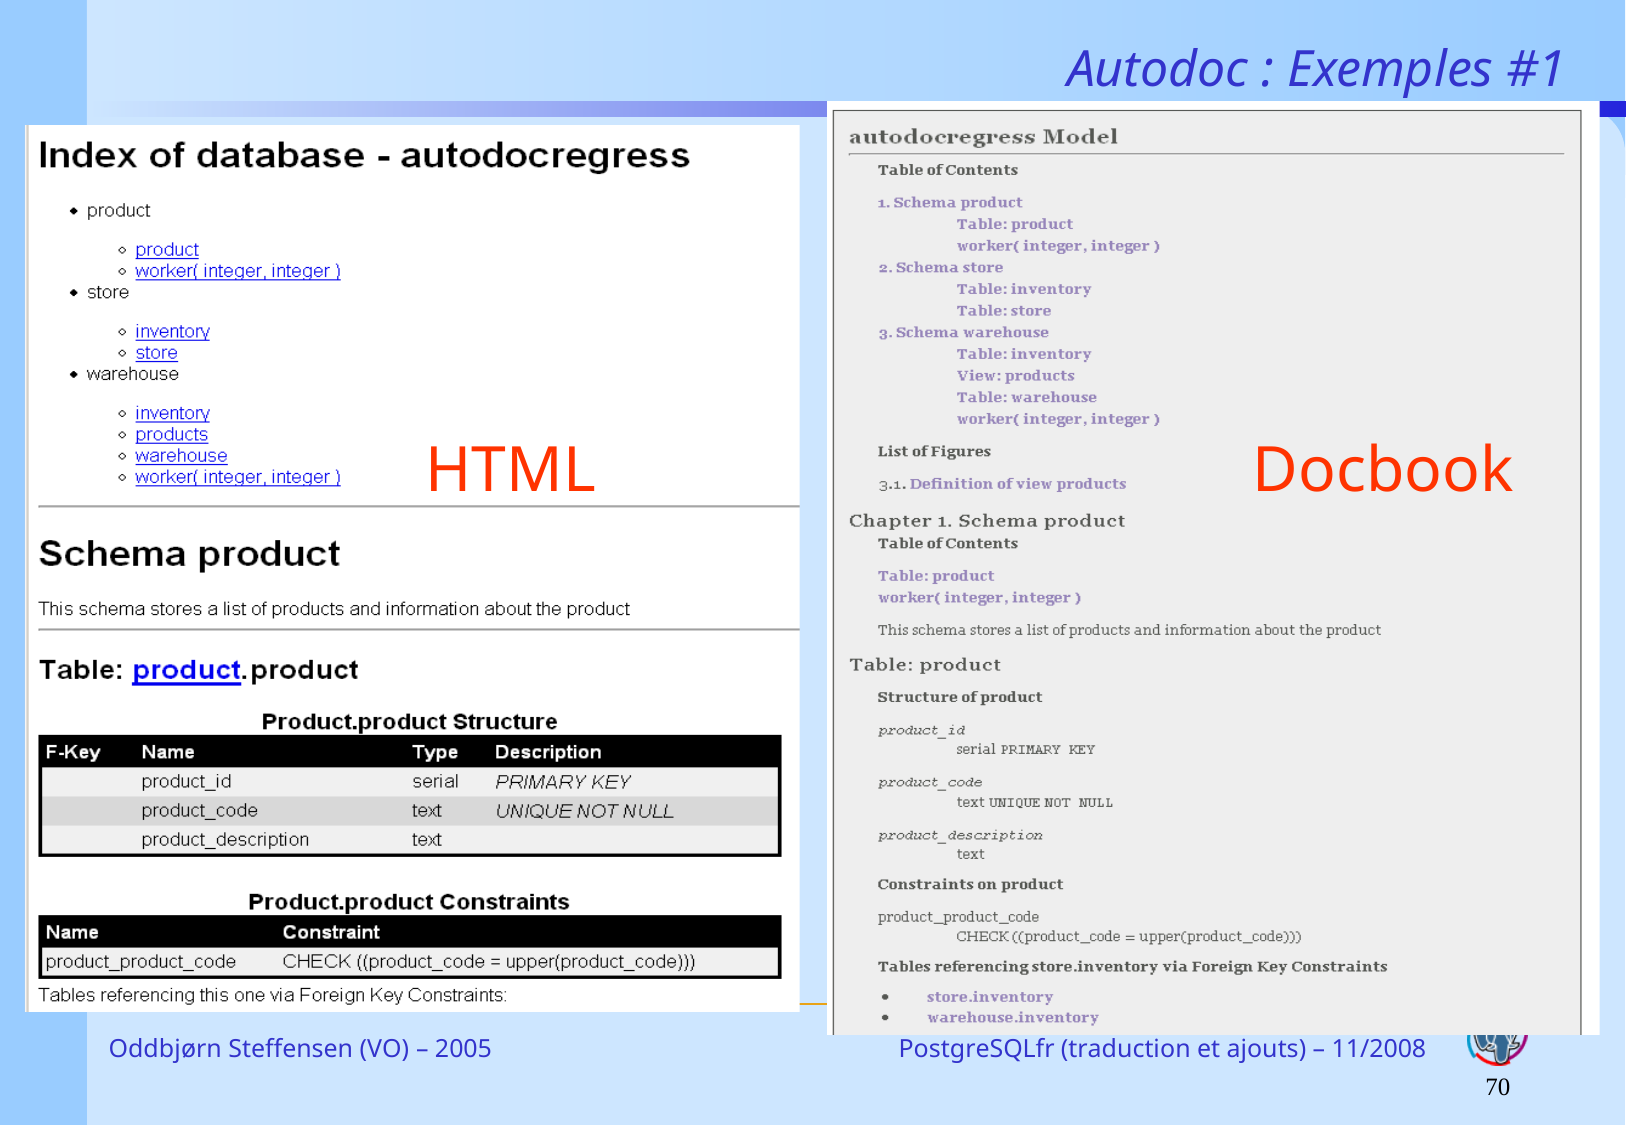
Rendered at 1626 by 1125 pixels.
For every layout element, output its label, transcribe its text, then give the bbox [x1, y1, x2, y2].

text_box HTML [354, 420, 668, 512]
picture [24, 125, 800, 1012]
title Autodoc : Exemples #1 [172, 0, 1567, 134]
picture [827, 101, 1600, 1066]
text_box Docbook [1181, 420, 1585, 512]
